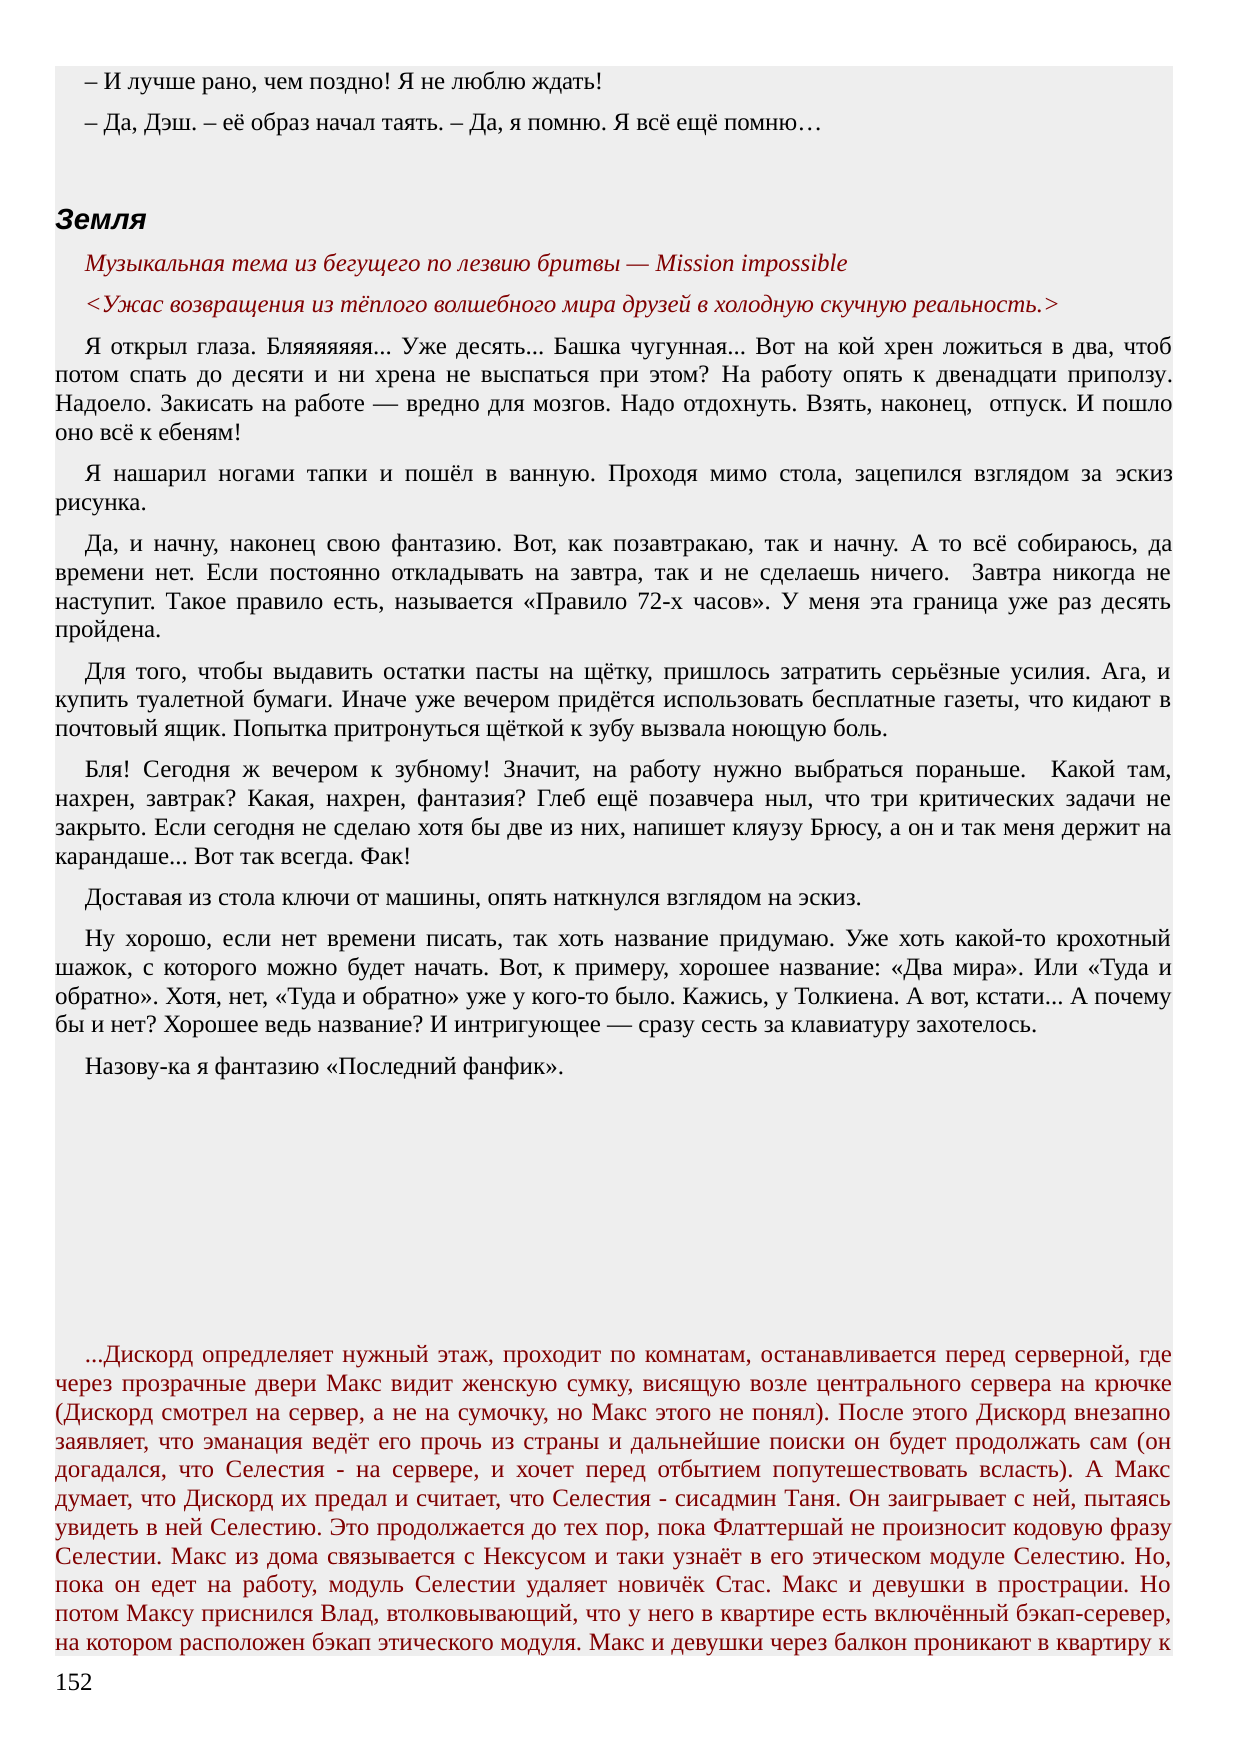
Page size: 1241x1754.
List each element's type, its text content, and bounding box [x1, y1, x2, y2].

text Бля! Сегодня ж вечером к зубному! Значит, на работу нужно выбраться пораньше. Какой там, нахрен, завтрак? Какая, нахрен, фантазия? Глеб ещё позавчера ныл, что три критических задачи не закрыто. Если сегодня не сделаю хотя бы две из них, напишет кляузу Брюсу, а он и так меня держит на карандаше... Вот так всегда. Фак! [55, 754, 1173, 869]
text – И лучше рано, чем поздно! Я не люблю ждать! [55, 66, 1173, 95]
text Для того, чтобы выдавить остатки пасты на щётку, пришлось затратить серьёзные усилия. Ага, и купить туалетной бумаги. Иначе уже вечером придётся использовать бесплатные газеты, что кидают в почтовый ящик. Попытка притронуться щёткой к зубу вызвала ноющую боль. [55, 656, 1173, 742]
subtitle Земля [55, 202, 1173, 236]
text Я открыл глаза. Бляяяяяяя... Уже десять... Башка чугунная... Вот на кой хрен ложиться в два, чтоб потом спать до десяти и ни хрена не выспаться при этом? На работу опять к двенадцати приползу. Надоело. Закисать на работе — вредно для мозгов. Надо отдохнуть. Взять, наконец, отпуск. И пошло оно всё к ебеням! [55, 331, 1173, 446]
text ...Дискорд опредлеляет нужный этаж, проходит по комнатам, останавливается перед серверной, где через прозрачные двери Макс видит женскую сумку, висящую возле центрального сервера на крючке (Дискорд смотрел на сервер, а не на сумочку, но Макс этого не понял). После этого Дискорд внезапно заявляет, что эманация ведёт его прочь из страны и дальнейшие поиски он будет продолжать сам (он догадался, что Селестия - на сервере, и хочет перед отбытием попутешествовать всласть). А Макс думает, что Дискорд их предал и считает, что Селестия - сисадмин Таня. Он заигрывает с ней, пытаясь увидеть в ней Селестию. Это продолжается до тех пор, пока Флаттершай не произносит кодовую фразу Селестии. Макс из дома связывается с Нексусом и таки узнаёт в его этическом модуле Селестию. Но, пока он едет на работу, модуль Селестии удаляет новичёк Стас. Макс и девушки в прострации. Но потом Максу приснился Влад, втолковывающий, что у него в квартире есть включённый бэкап-серевер, на котором расположен бэкап этического модуля. Макс и девушки через балкон проникают в квартиру к [55, 1339, 1173, 1656]
text <Ужас возвращения из тёплого волшебного мира друзей в холодную скучную реальность.> [55, 289, 1173, 318]
text Да, и начну, наконец свою фантазию. Вот, как позавтракаю, так и начну. А то всё собираюсь, да времени нет. Если постоянно откладывать на завтра, так и не сделаешь ничего. Завтра никогда не наступит. Такое правило есть, называется «Правило 72-х часов». У меня эта граница уже раз десять пройдена. [55, 528, 1173, 643]
text Ну хорошо, если нет времени писать, так хоть название придумаю. Уже хоть какой-то крохотный шажок, с которого можно будет начать. Вот, к примеру, хорошее название: «Два мира». Или «Туда и обратно». Хотя, нет, «Туда и обратно» уже у кого-то было. Кажись, у Толкиена. А вот, кстати... А почему бы и нет? Хорошее ведь название? И интригующее — сразу сесть за клавиатуру захотелось. [55, 923, 1173, 1038]
text Назову-ка я фантазию «Последний фанфик». [55, 1051, 1173, 1079]
text Я нашарил ногами тапки и пошёл в ванную. Проходя мимо стола, зацепился взглядом за эскиз рисунка. [55, 458, 1173, 516]
text Доставая из стола ключи от машины, опять наткнулся взглядом на эскиз. [55, 882, 1173, 911]
text – Да, Дэш. – её образ начал таять. – Да, я помню. Я всё ещё помню… [55, 107, 1173, 136]
text Музыкальная тема из бегущего по лезвию бритвы — Mission impossible [55, 248, 1173, 277]
